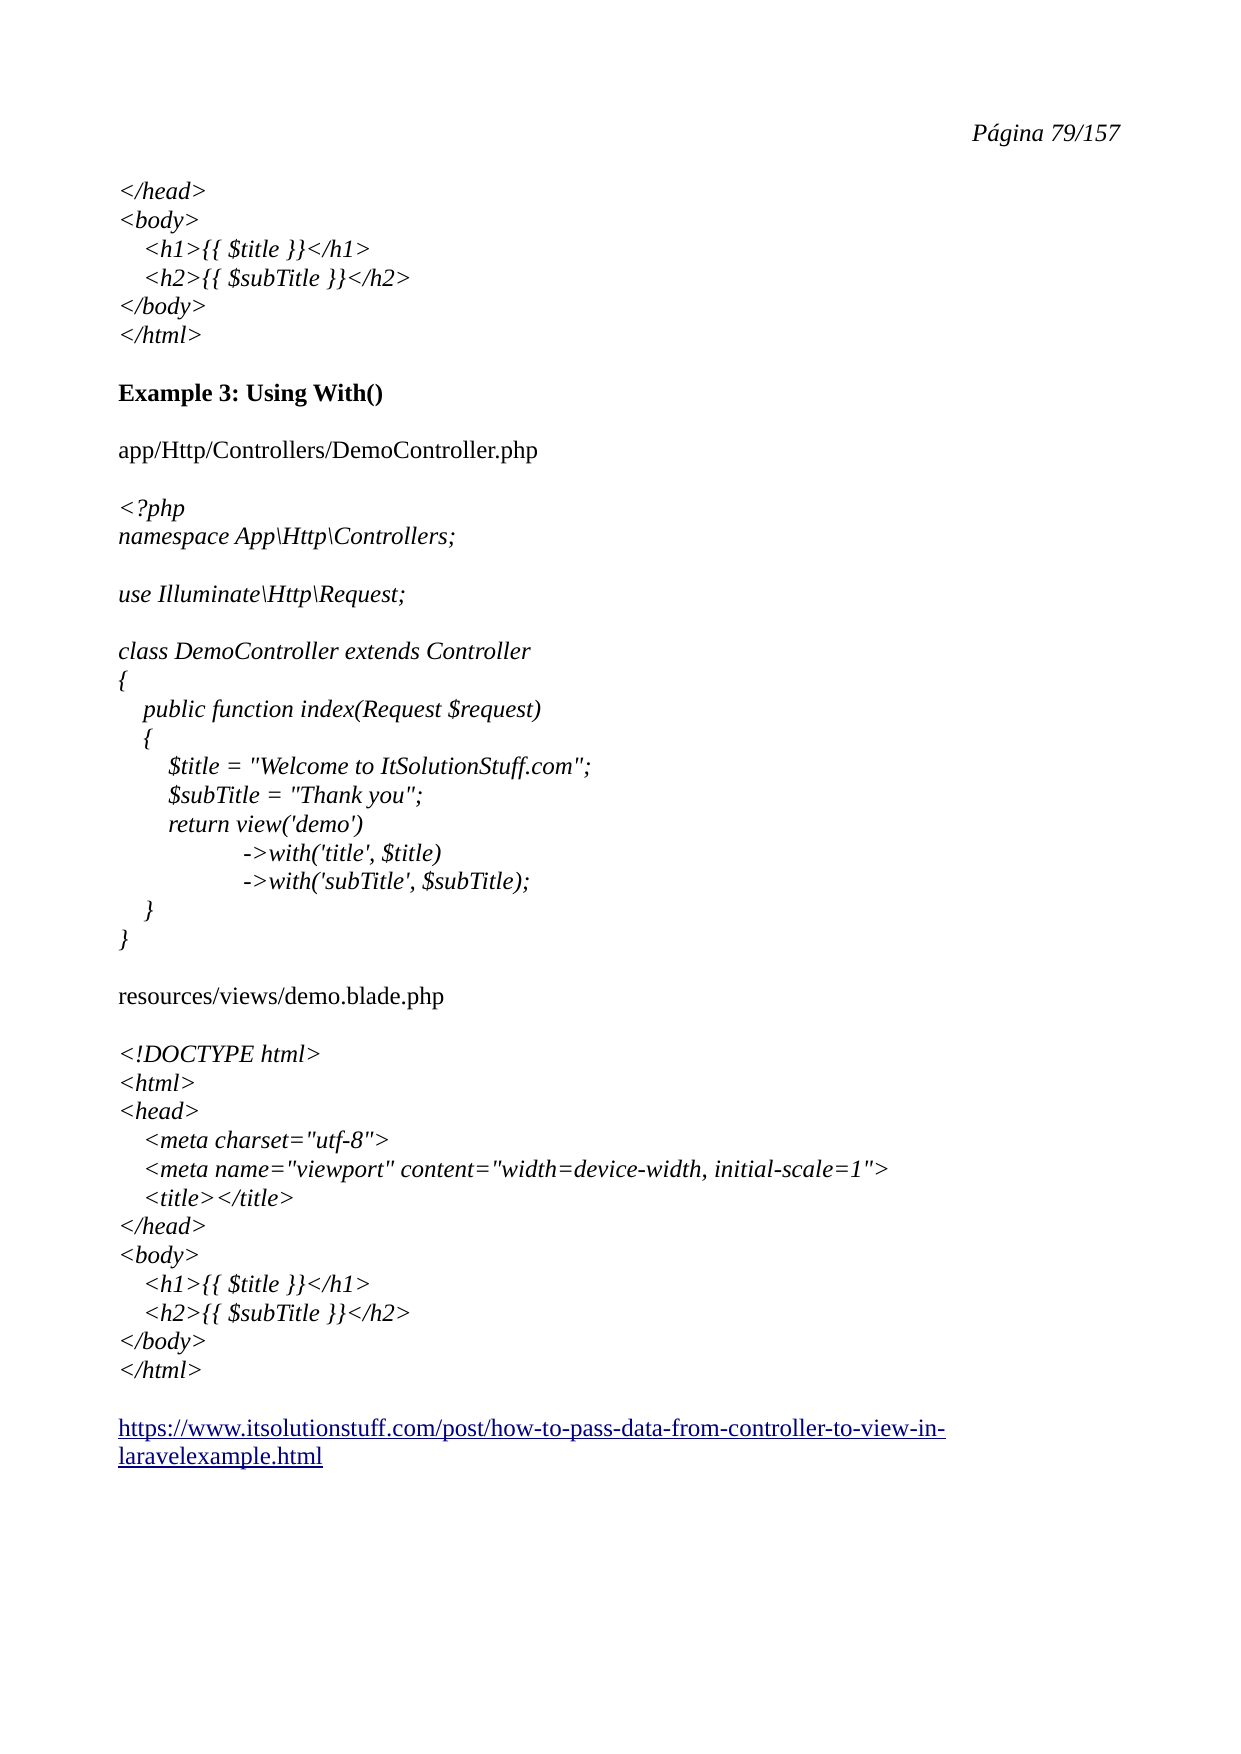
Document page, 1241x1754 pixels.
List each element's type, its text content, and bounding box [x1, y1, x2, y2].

text app/Http/Controllers/DemoController.php [118, 435, 1122, 464]
text <h2>{{ $subTitle }}</h2> [118, 1298, 1122, 1326]
text Example 3: Using With() [118, 378, 1122, 406]
text </body> [118, 291, 1122, 320]
text </head> [118, 1211, 1122, 1240]
text { [118, 665, 1122, 694]
text </body> [118, 1326, 1122, 1355]
text ->with('subTitle', $subTitle); [118, 866, 1122, 895]
text <!DOCTYPE html> [118, 1039, 1122, 1068]
text resources/views/demo.blade.php [118, 981, 1122, 1010]
text <?php [118, 493, 1122, 521]
text <meta charset="utf-8"> [118, 1125, 1122, 1154]
text } [118, 924, 1122, 953]
text $title = "Welcome to ItSolutionStuff.com"; [118, 751, 1122, 780]
text <body> [118, 205, 1122, 234]
text class DemoController extends Controller [118, 636, 1122, 665]
text </head> [118, 176, 1122, 205]
text </html> [118, 320, 1122, 349]
text <body> [118, 1240, 1122, 1269]
text <h2>{{ $subTitle }}</h2> [118, 263, 1122, 291]
text <meta name="viewport" content="width=device-width, initial-scale=1"> [118, 1154, 1122, 1183]
text </html> [118, 1355, 1122, 1384]
text https://www.itsolutionstuff.com/post/how-to-pass-data-from-controller-to-view-in-laravelexample.html [118, 1413, 1122, 1470]
text return view('demo') [118, 809, 1122, 838]
text } [118, 895, 1122, 924]
text namespace App\Http\Controllers; [118, 521, 1122, 550]
text <h1>{{ $title }}</h1> [118, 1269, 1122, 1298]
text ->with('title', $title) [118, 838, 1122, 866]
text <h1>{{ $title }}</h1> [118, 234, 1122, 263]
text $subTitle = "Thank you"; [118, 780, 1122, 809]
text { [118, 723, 1122, 751]
text <head> [118, 1096, 1122, 1125]
text public function index(Request $request) [118, 694, 1122, 723]
text <title></title> [118, 1183, 1122, 1211]
text <html> [118, 1068, 1122, 1096]
text use Illuminate\Http\Request; [118, 579, 1122, 608]
